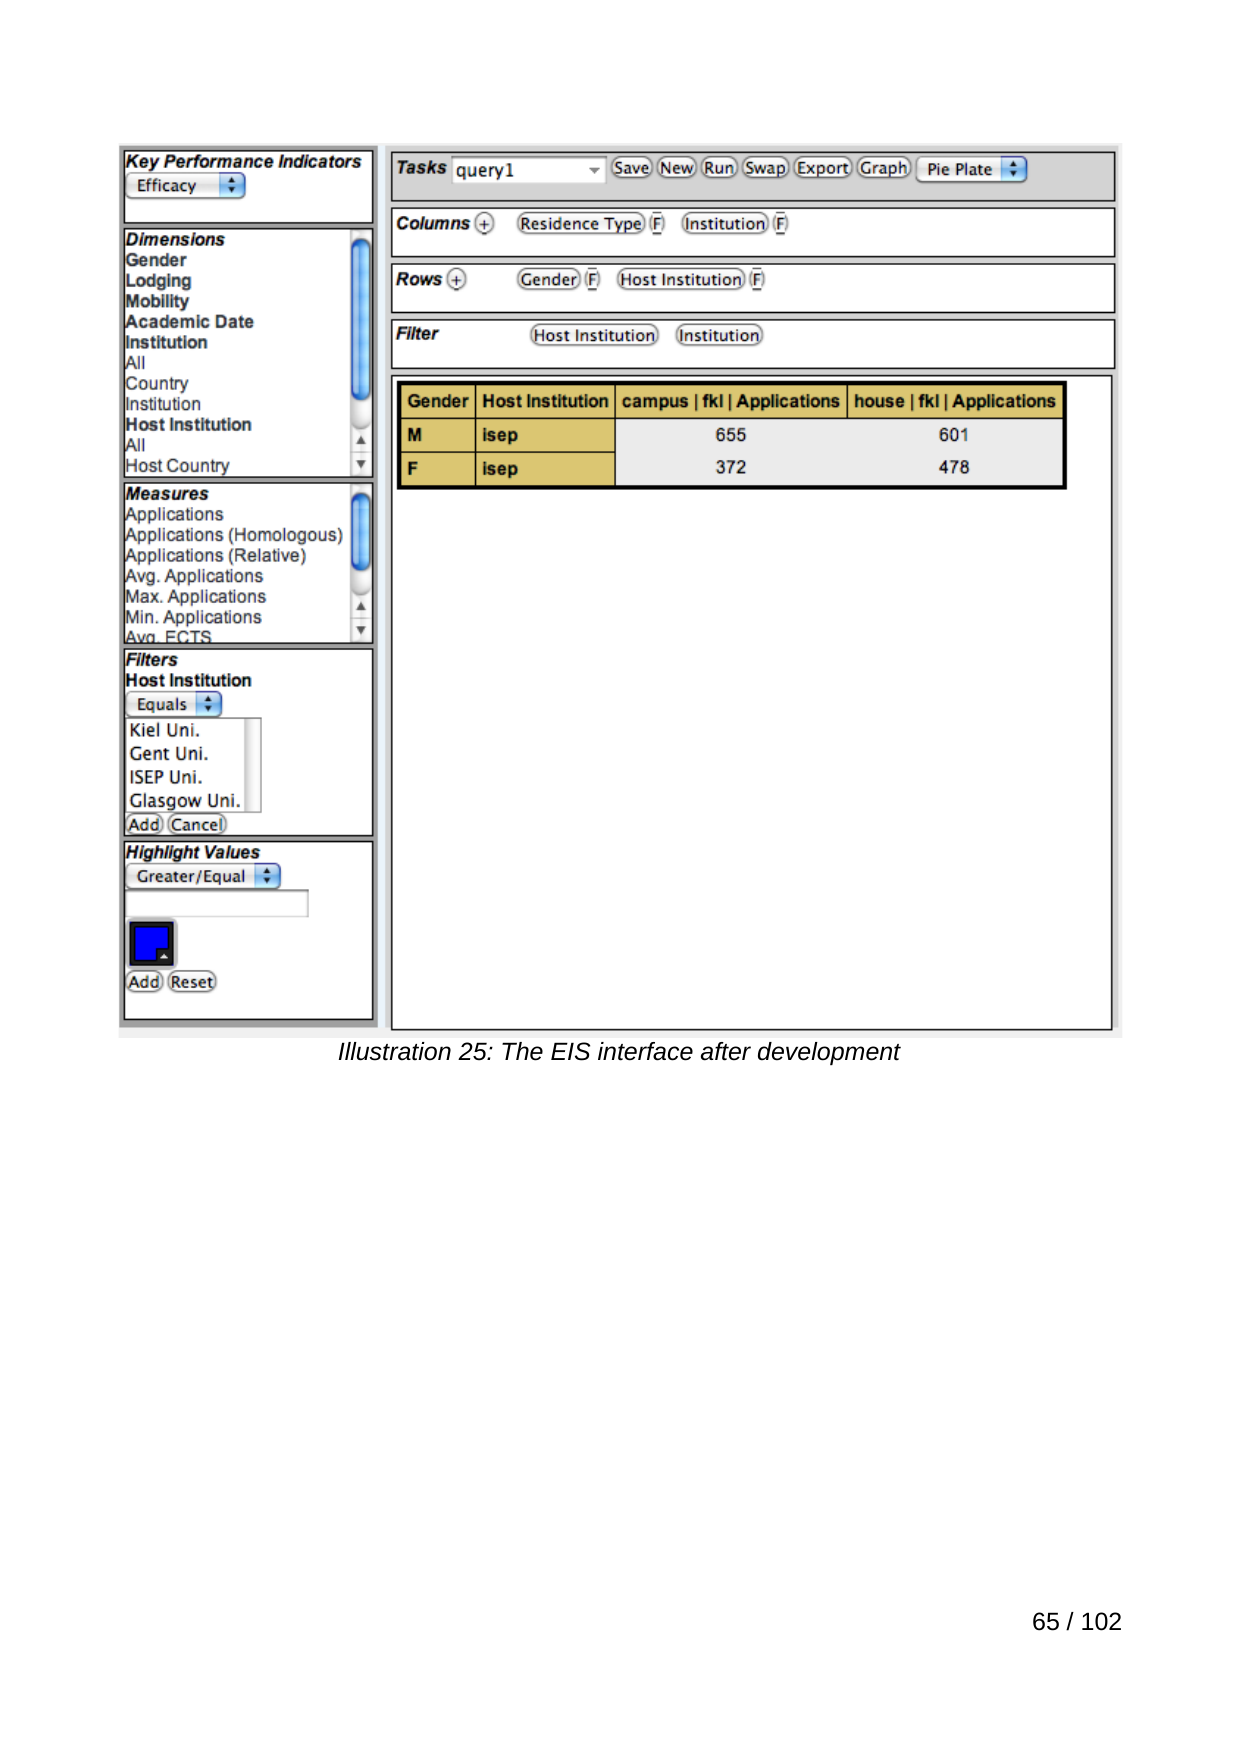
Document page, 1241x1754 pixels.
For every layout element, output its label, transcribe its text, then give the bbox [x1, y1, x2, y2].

text Illustration : The EIS interface after development [118, 1038, 1122, 1066]
picture [118, 143, 1123, 1038]
